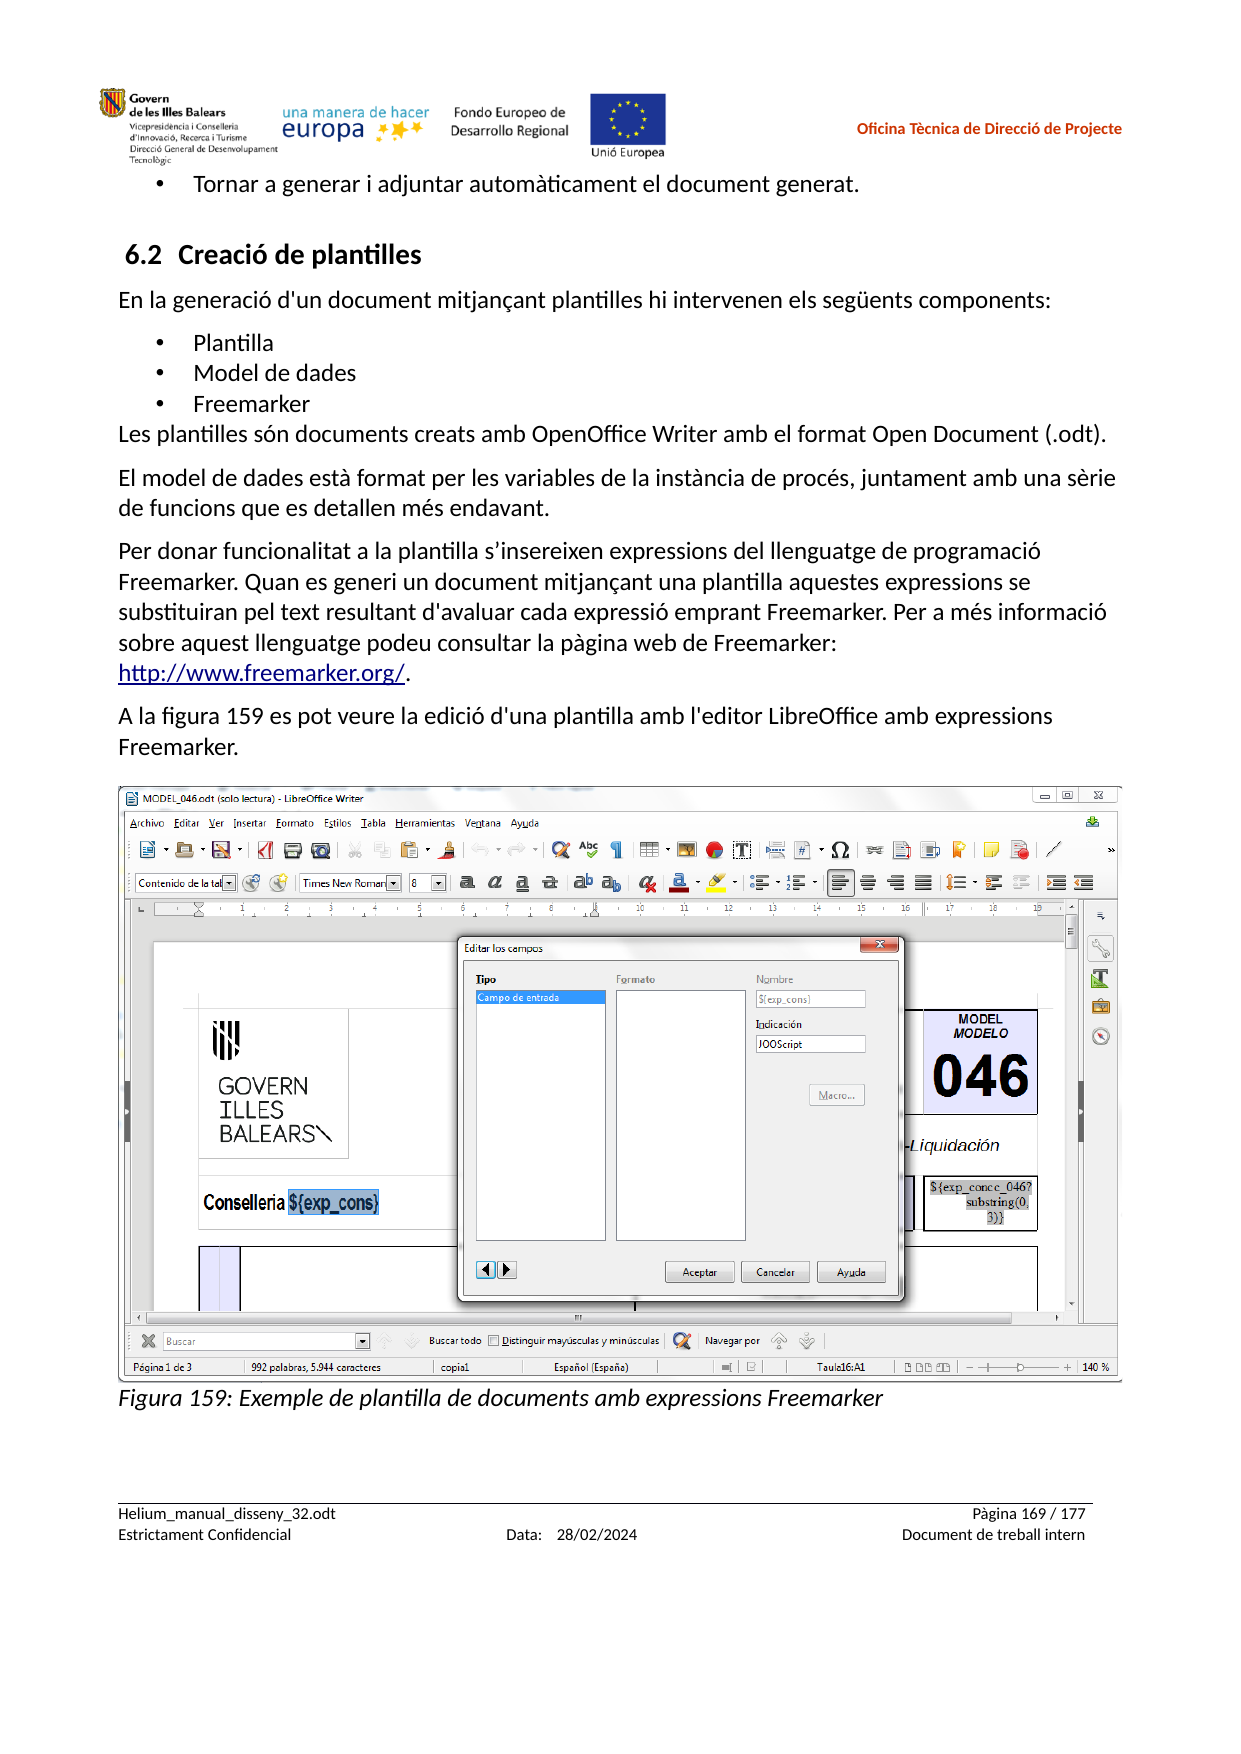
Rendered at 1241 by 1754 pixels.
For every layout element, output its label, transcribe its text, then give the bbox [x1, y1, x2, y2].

text El model de dades està format per les variables de la instància de procés, juntament amb una sèrie de funcions que es detallen més endavant. [118, 462, 1122, 523]
list Model de dades [156, 358, 1122, 388]
text Les plantilles són documents creats amb OpenOffice Writer amb el format Open Document (.odt). [118, 419, 1122, 449]
list Tornar a generar i adjuntar automàticament el document generat. [156, 168, 1122, 198]
picture [118, 786, 1123, 1383]
subtitle Creació de plantilles [118, 236, 1122, 272]
list Plantilla [156, 327, 1122, 358]
list Freemarker [156, 388, 1122, 419]
text A la figura 159 es pot veure la edició d'una plantilla amb l'editor LibreOffice amb expressions Freemarker. [118, 700, 1122, 761]
text Figura 159: Exemple de plantilla de documents amb expressions Freemarker [118, 1383, 1122, 1413]
picture [99, 87, 668, 166]
text En la generació d'un document mitjançant plantilles hi intervenen els següents components: [118, 284, 1122, 314]
text Per donar funcionalitat a la plantilla s’insereixen expressions del llenguatge de programació Freemarker. Quan es generi un document mitjançant una plantilla aquestes expressions se substituiran pel text resultant d'avaluar cada expressió emprant Freemarker. Per a més informació sobre aquest llenguatge podeu consultar la pàgina web de Freemarker: http://www.freemarker.org/. [118, 535, 1122, 688]
